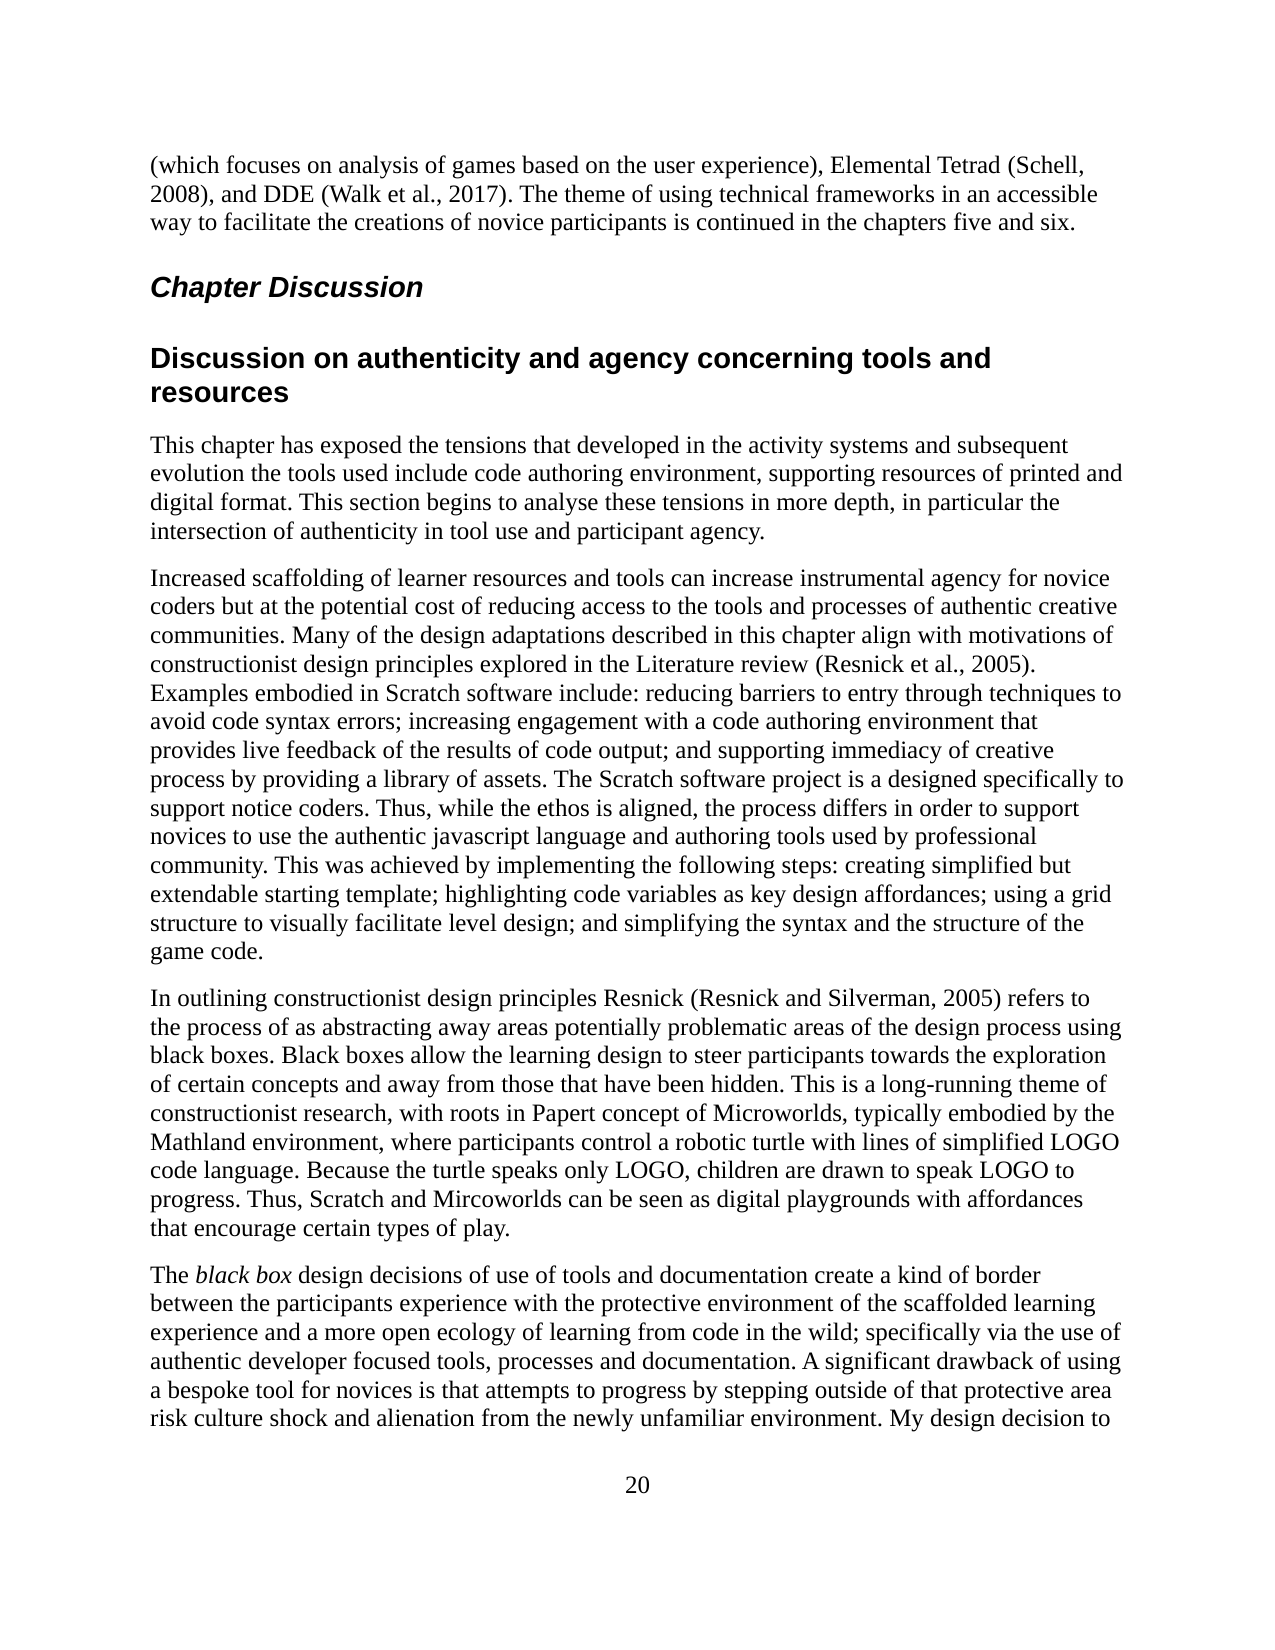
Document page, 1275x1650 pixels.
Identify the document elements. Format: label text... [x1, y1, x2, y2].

subtitle Chapter Discussion [150, 270, 1125, 304]
text The black box design decisions of use of tools and documentation create a kind of border between the participants experience with the protective environment of the scaffolded learning experience and a more open ecology of learning from code in the wild; specifically via the use of authentic developer focused tools, processes and documentation. A significant drawback of using a bespoke tool for novices is that attempts to progress by stepping outside of that protective area risk culture shock and alienation from the newly unfamiliar environment. My design decision to [150, 1260, 1125, 1432]
subtitle Discussion on authenticity and agency concerning tools and resources [150, 341, 1125, 408]
text (which focuses on analysis of games based on the user experience), Elemental Tetrad (Schell, 2008), and DDE (Walk et al., 2017). The theme of using technical frameworks in an accessible way to facilitate the creations of novice participants is continued in the chapters five and six. [150, 150, 1125, 236]
text Increased scaffolding of learner resources and tools can increase instrumental agency for novice coders but at the potential cost of reducing access to the tools and processes of authentic creative communities. Many of the design adaptations described in this chapter align with motivations of constructionist design principles explored in the Literature review (Resnick et al., 2005). Examples embodied in Scratch software include: reducing barriers to entry through techniques to avoid code syntax errors; increasing engagement with a code authoring environment that provides live feedback of the results of code output; and supporting immediacy of creative process by providing a library of assets. The Scratch software project is a designed specifically to support notice coders. Thus, while the ethos is aligned, the process differs in order to support novices to use the authentic javascript language and authoring tools used by professional community. This was achieved by implementing the following steps: creating simplified but extendable starting template; highlighting code variables as key design affordances; using a grid structure to visually facilitate level design; and simplifying the syntax and the structure of the game code. [150, 563, 1125, 965]
text In outlining constructionist design principles Resnick (Resnick and Silverman, 2005) refers to the process of as abstracting away areas potentially problematic areas of the design process using black boxes. Black boxes allow the learning design to steer participants towards the exploration of certain concepts and away from those that have been hidden. This is a long-running theme of constructionist research, with roots in Papert concept of Microworlds, typically embodied by the Mathland environment, where participants control a robotic turtle with lines of simplified LOGO code language. Because the turtle speaks only LOGO, children are drawn to speak LOGO to progress. Thus, Scratch and Mircoworlds can be seen as digital playgrounds with affordances that encourage certain types of play. [150, 983, 1125, 1242]
text This chapter has exposed the tensions that developed in the activity systems and subsequent evolution the tools used include code authoring environment, supporting resources of printed and digital format. This section begins to analyse these tensions in more depth, in particular the intersection of authenticity in tool use and participant agency. [150, 430, 1125, 545]
